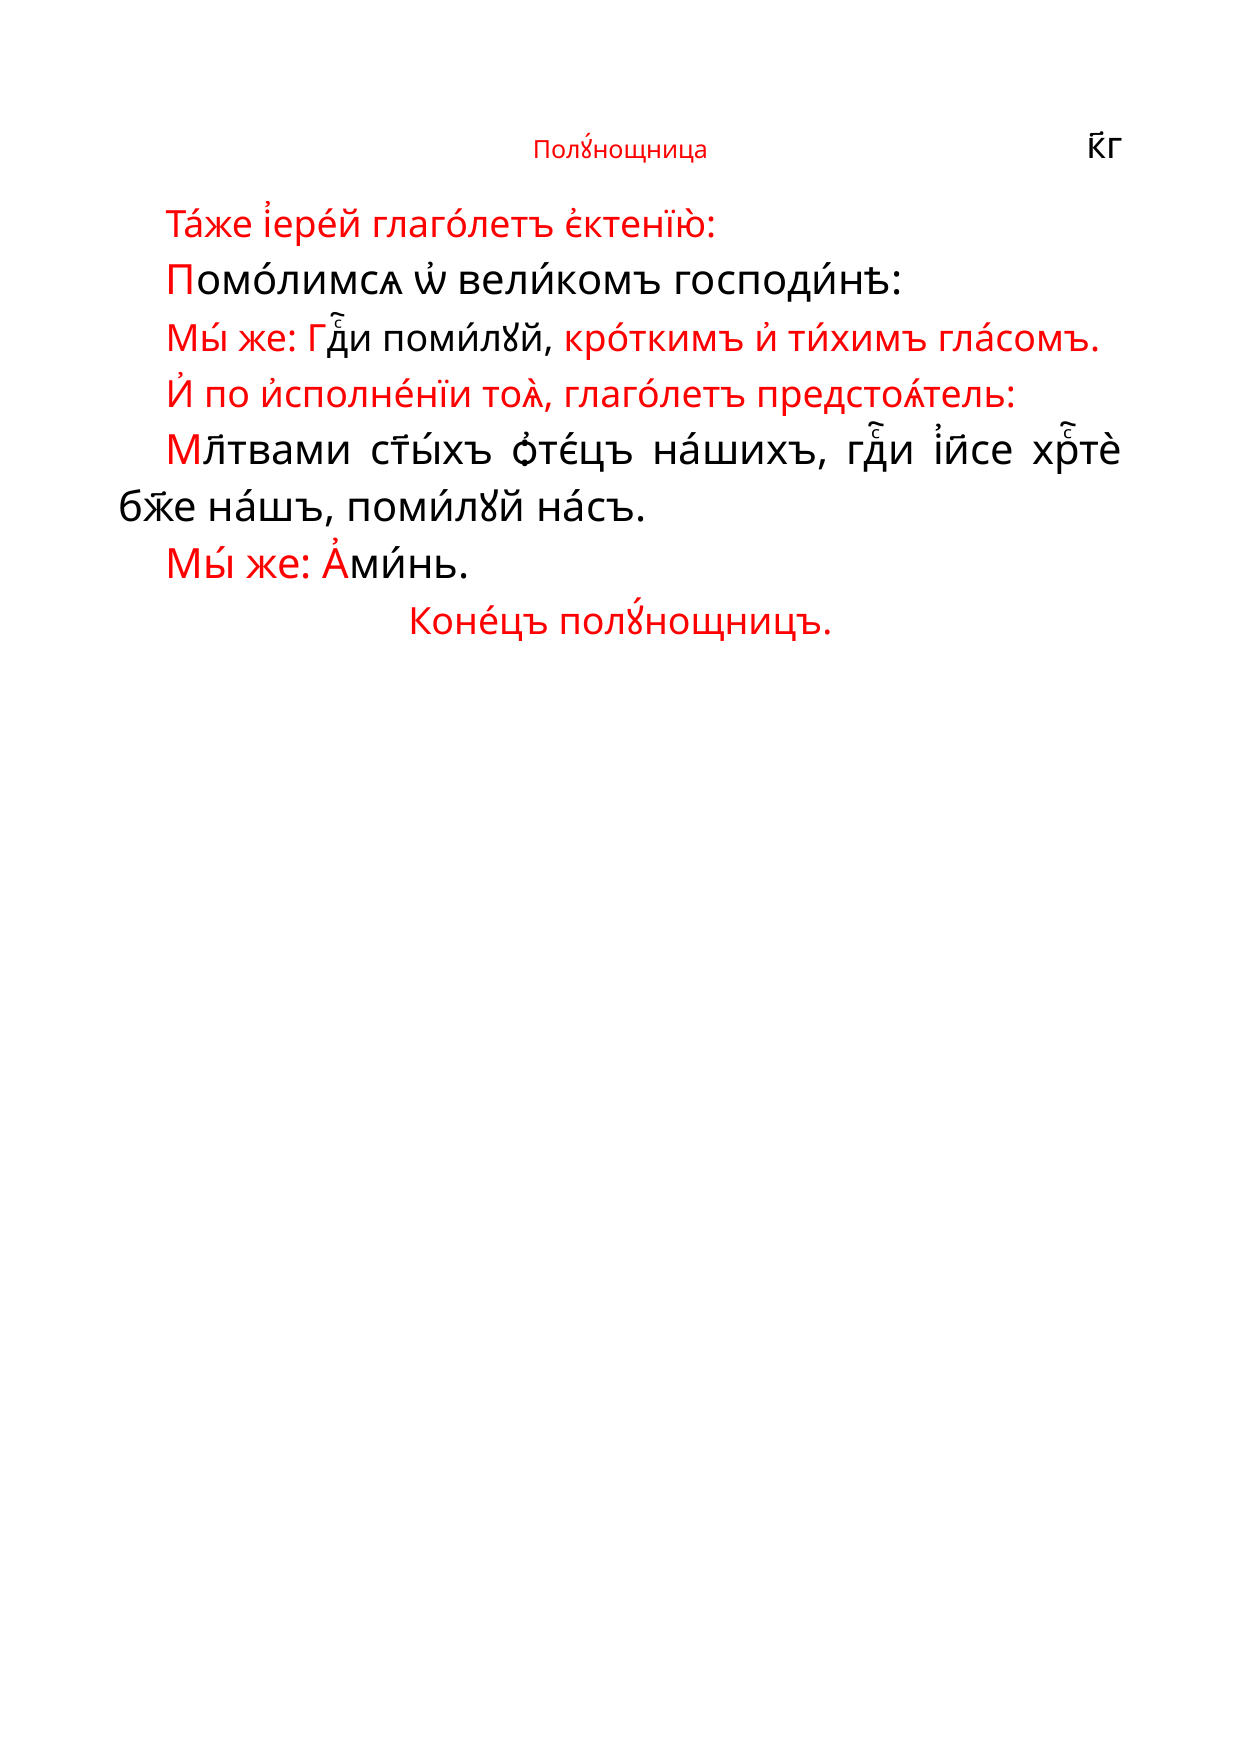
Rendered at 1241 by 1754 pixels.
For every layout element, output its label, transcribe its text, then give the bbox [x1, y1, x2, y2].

text Помо́лимсѧ ѡ҆ вели́комъ господи́нѣ: [118, 248, 1122, 306]
text Коне́цъ полꙋ́нощницъ. [118, 590, 1122, 646]
text И҆ по и҆сполне́нїи тоѧ̀, глаго́летъ предстоѧ́тель: [118, 362, 1122, 419]
text Мы́ же: Гдⷭ҇и поми́лꙋй, кро́ткимъ и҆ ти́химъ гла́сомъ. [118, 306, 1122, 362]
text Та́же і҆ере́й глаго́летъ є҆ктенїю̀: [118, 193, 1122, 248]
text Мы́ же: А҆ми́нь. [118, 533, 1122, 590]
text Мл҃твами ст҃ы́хъ ѻ҆тє́цъ на́шихъ, гдⷭ҇и і҆и҃се хрⷭ҇тѐ бж҃е на́шъ, поми́лꙋй на́съ. [118, 419, 1122, 533]
